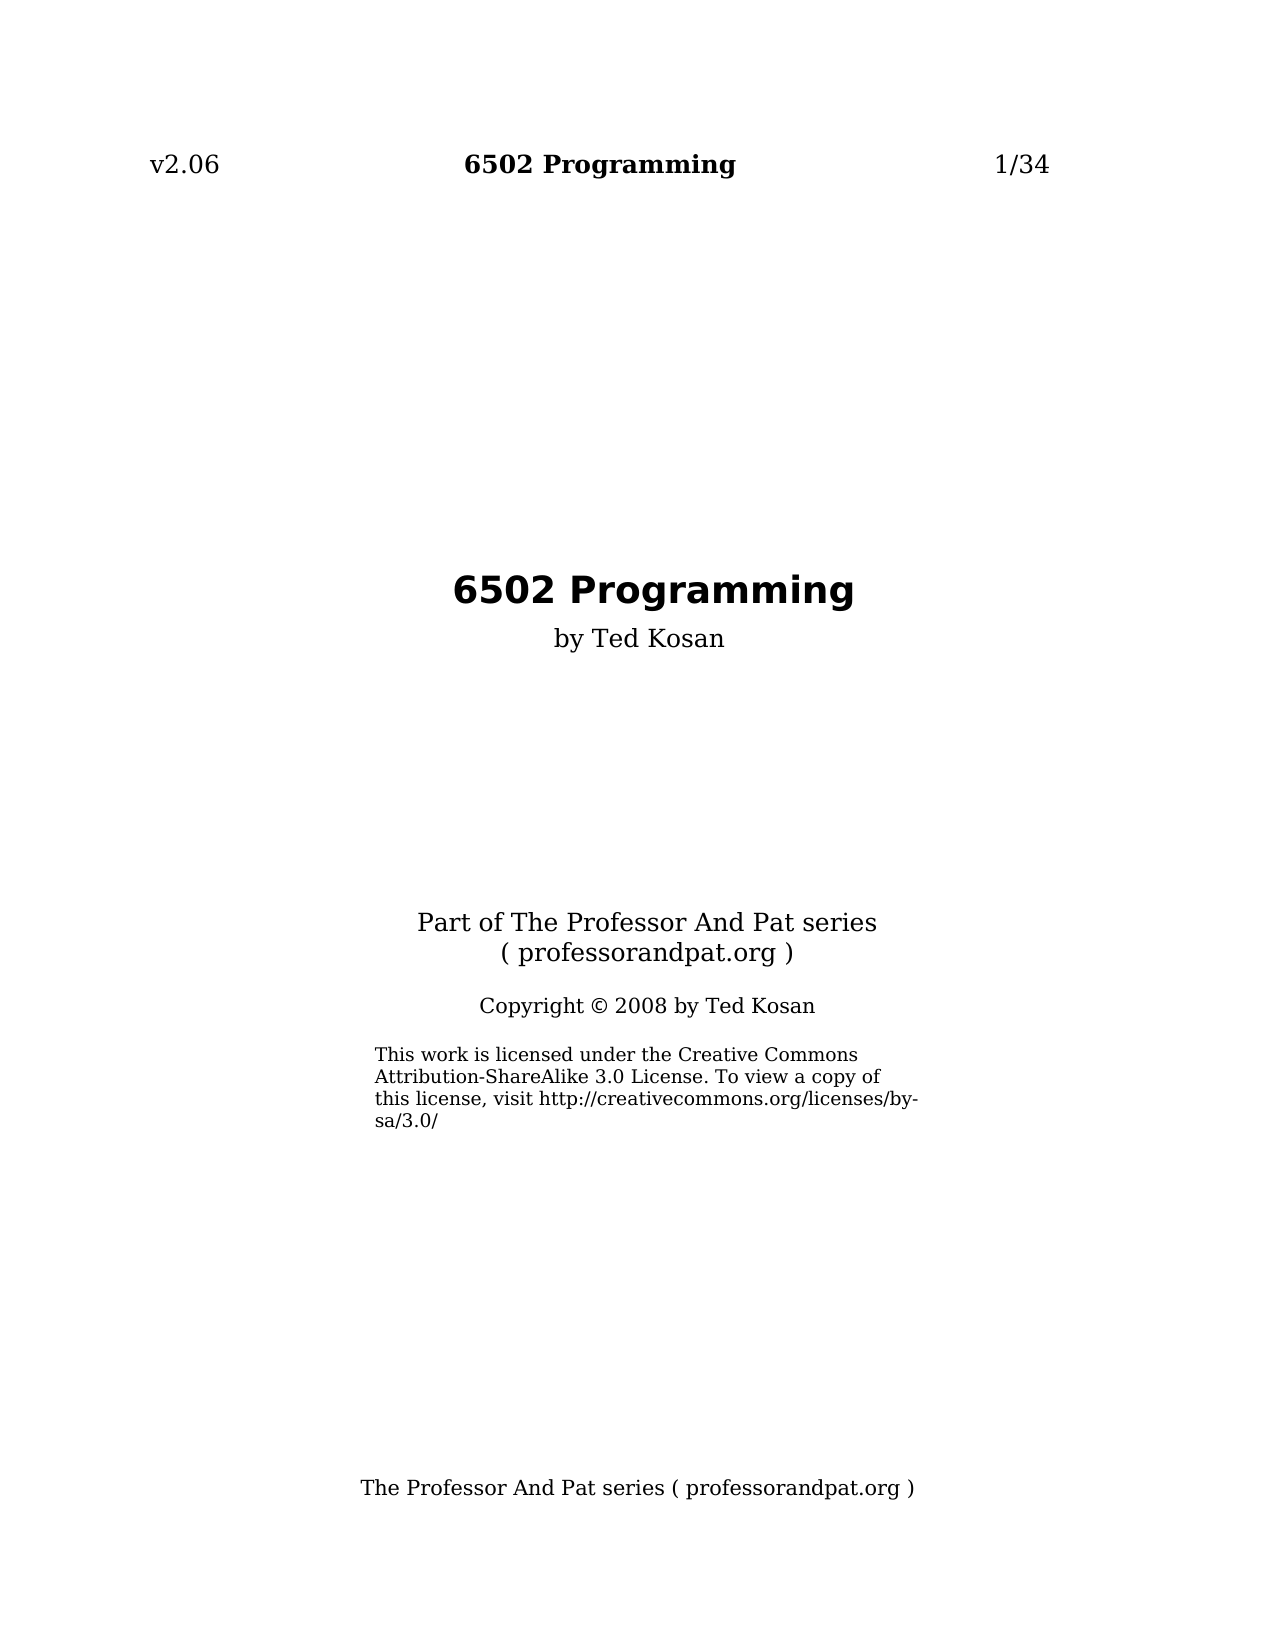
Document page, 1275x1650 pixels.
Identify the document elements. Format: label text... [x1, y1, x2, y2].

text by Ted Kosan [422, 624, 856, 654]
text Part of The Professor And Pat series ( professorandpat.org ) [374, 908, 920, 967]
text This work is licensed under the Creative Commons Attribution-ShareAlike 3.0 License. To view a copy of this license, visit http://creativecommons.org/licenses/by-sa/3.0/ [374, 1044, 920, 1132]
text Copyright © 2008 by Ted Kosan [374, 991, 920, 1019]
subtitle 6502 Programming [422, 568, 856, 612]
